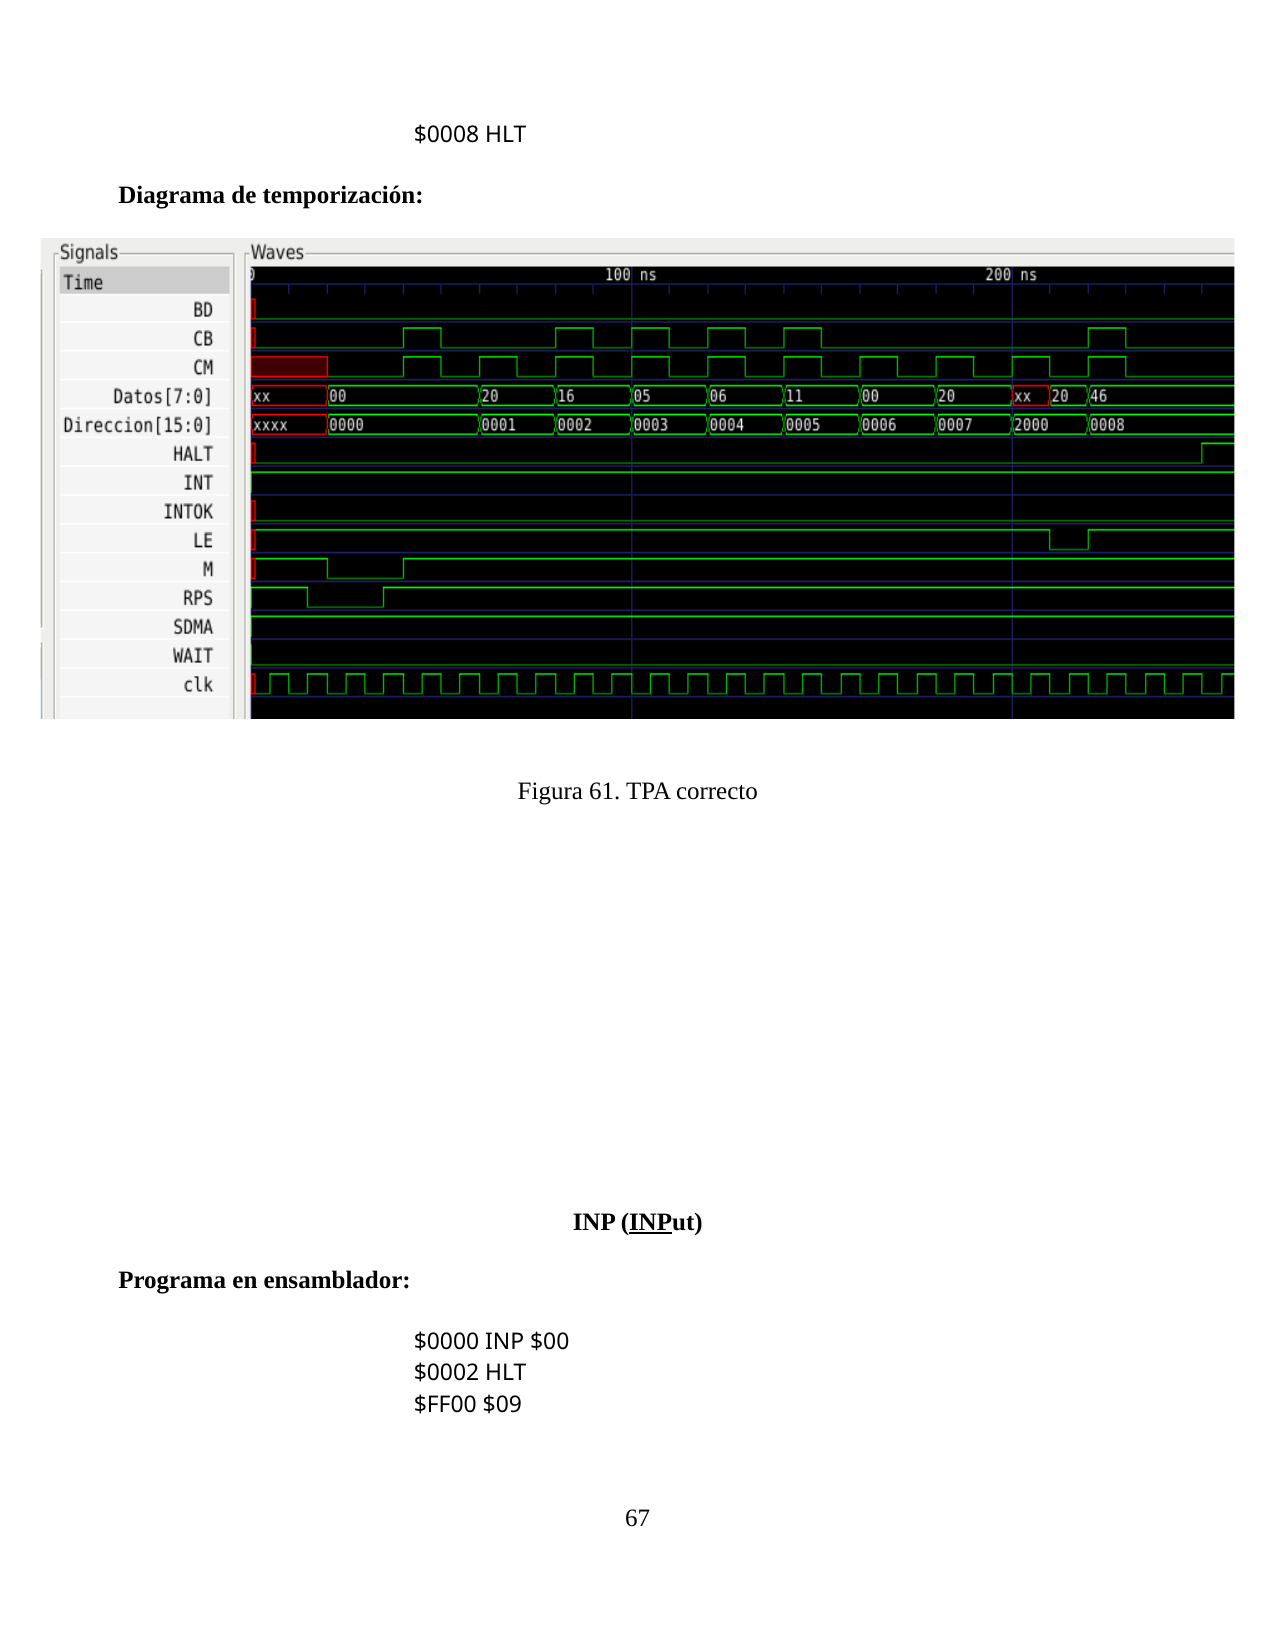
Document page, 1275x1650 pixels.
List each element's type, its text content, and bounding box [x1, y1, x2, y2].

text Programa en ensamblador: [118, 1265, 1157, 1294]
text $FF00 $09 [118, 1387, 1157, 1419]
text $0008 HLT [118, 118, 1157, 149]
text $0002 HLT [118, 1356, 1157, 1387]
text Figura 61. TPA correcto [118, 776, 1157, 805]
text Diagrama de temporización: [118, 181, 1157, 209]
text INP (INPut) [118, 1207, 1157, 1236]
text $0000 INP $00 [118, 1325, 1157, 1356]
picture [40, 238, 1235, 719]
